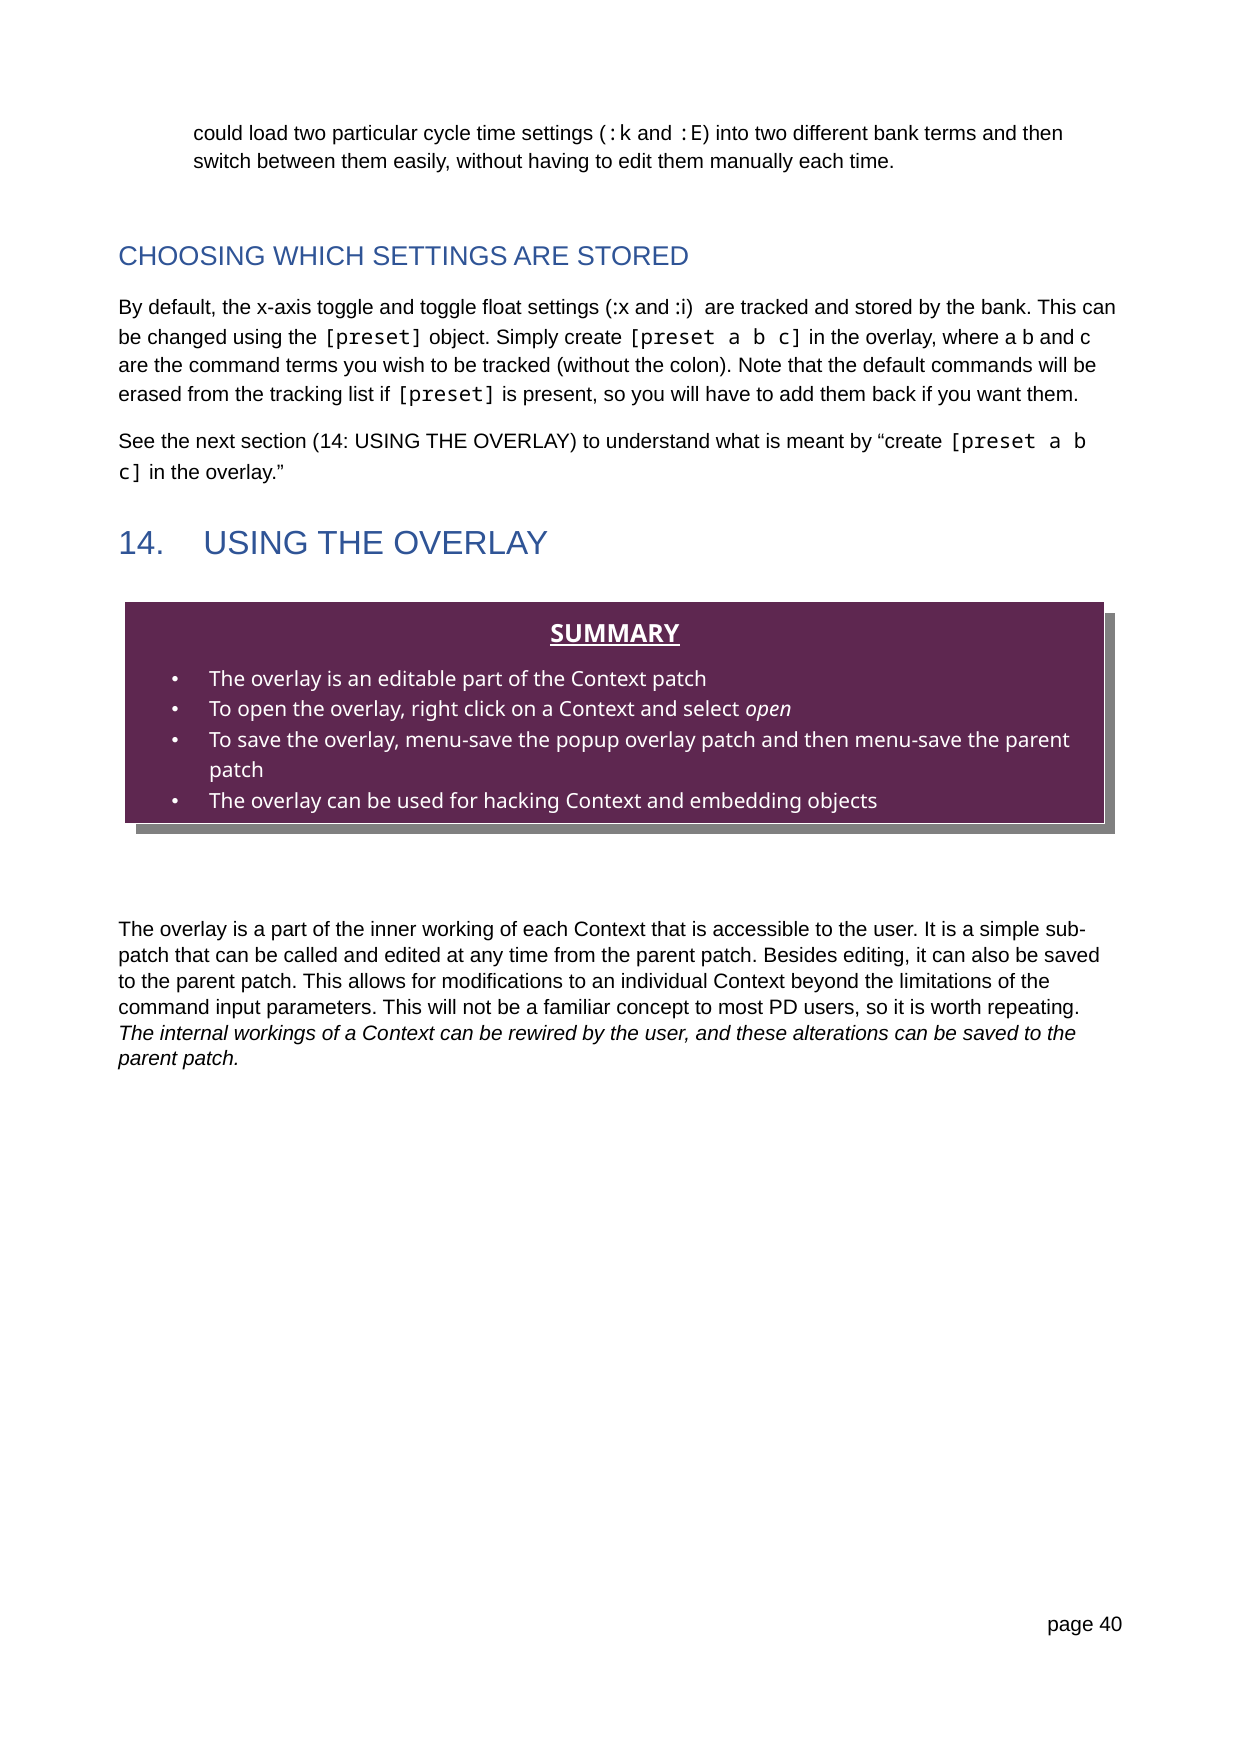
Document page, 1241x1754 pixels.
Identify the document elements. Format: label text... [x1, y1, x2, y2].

list The overlay is an editable part of the Context patch [171, 664, 1096, 692]
subtitle USING THE OVERLAY [118, 523, 1122, 561]
text By default, the x-axis toggle and toggle float settings (:x and :i) are tracked and stored by the bank. This can be changed using the [preset] object. Simply create [preset a b c] in the overlay, where a b and c are the command terms you wish to be tracked (without the colon). Note that the default commands will be erased from the tracking list if [preset] is present, so you will have to add them back if you want them. [118, 292, 1122, 407]
text The overlay is a part of the inner working of each Context that is accessible to the user. It is a simple sub-patch that can be called and edited at any time from the parent patch. Besides editing, it can also be saved to the parent patch. This allows for modifications to an individual Context beyond the limitations of the command input parameters. This will not be a familiar concept to most PD users, so it is worth repeating. The internal workings of a Context can be rewired by the user, and these alterations can be saved to the parent patch. [118, 917, 1122, 1070]
list To open the overlay, right click on a Context and select open [171, 694, 1096, 723]
list could load two particular cycle time settings (:k and :E) into two different bank terms and then switch between them easily, without having to edit them manually each time. [156, 118, 1122, 172]
subtitle CHOOSING WHICH SETTINGS ARE STORED [118, 240, 1122, 272]
text See the next section (14: USING THE OVERLAY) to understand what is meant by “create [preset a b c] in the overlay.” [118, 426, 1122, 485]
list The overlay can be used for hacking Context and embedding objects [171, 786, 1096, 815]
list To save the overlay, menu-save the popup overlay patch and then menu-save the parent patch [171, 725, 1096, 784]
subtitle SUMMARY [134, 615, 1096, 649]
